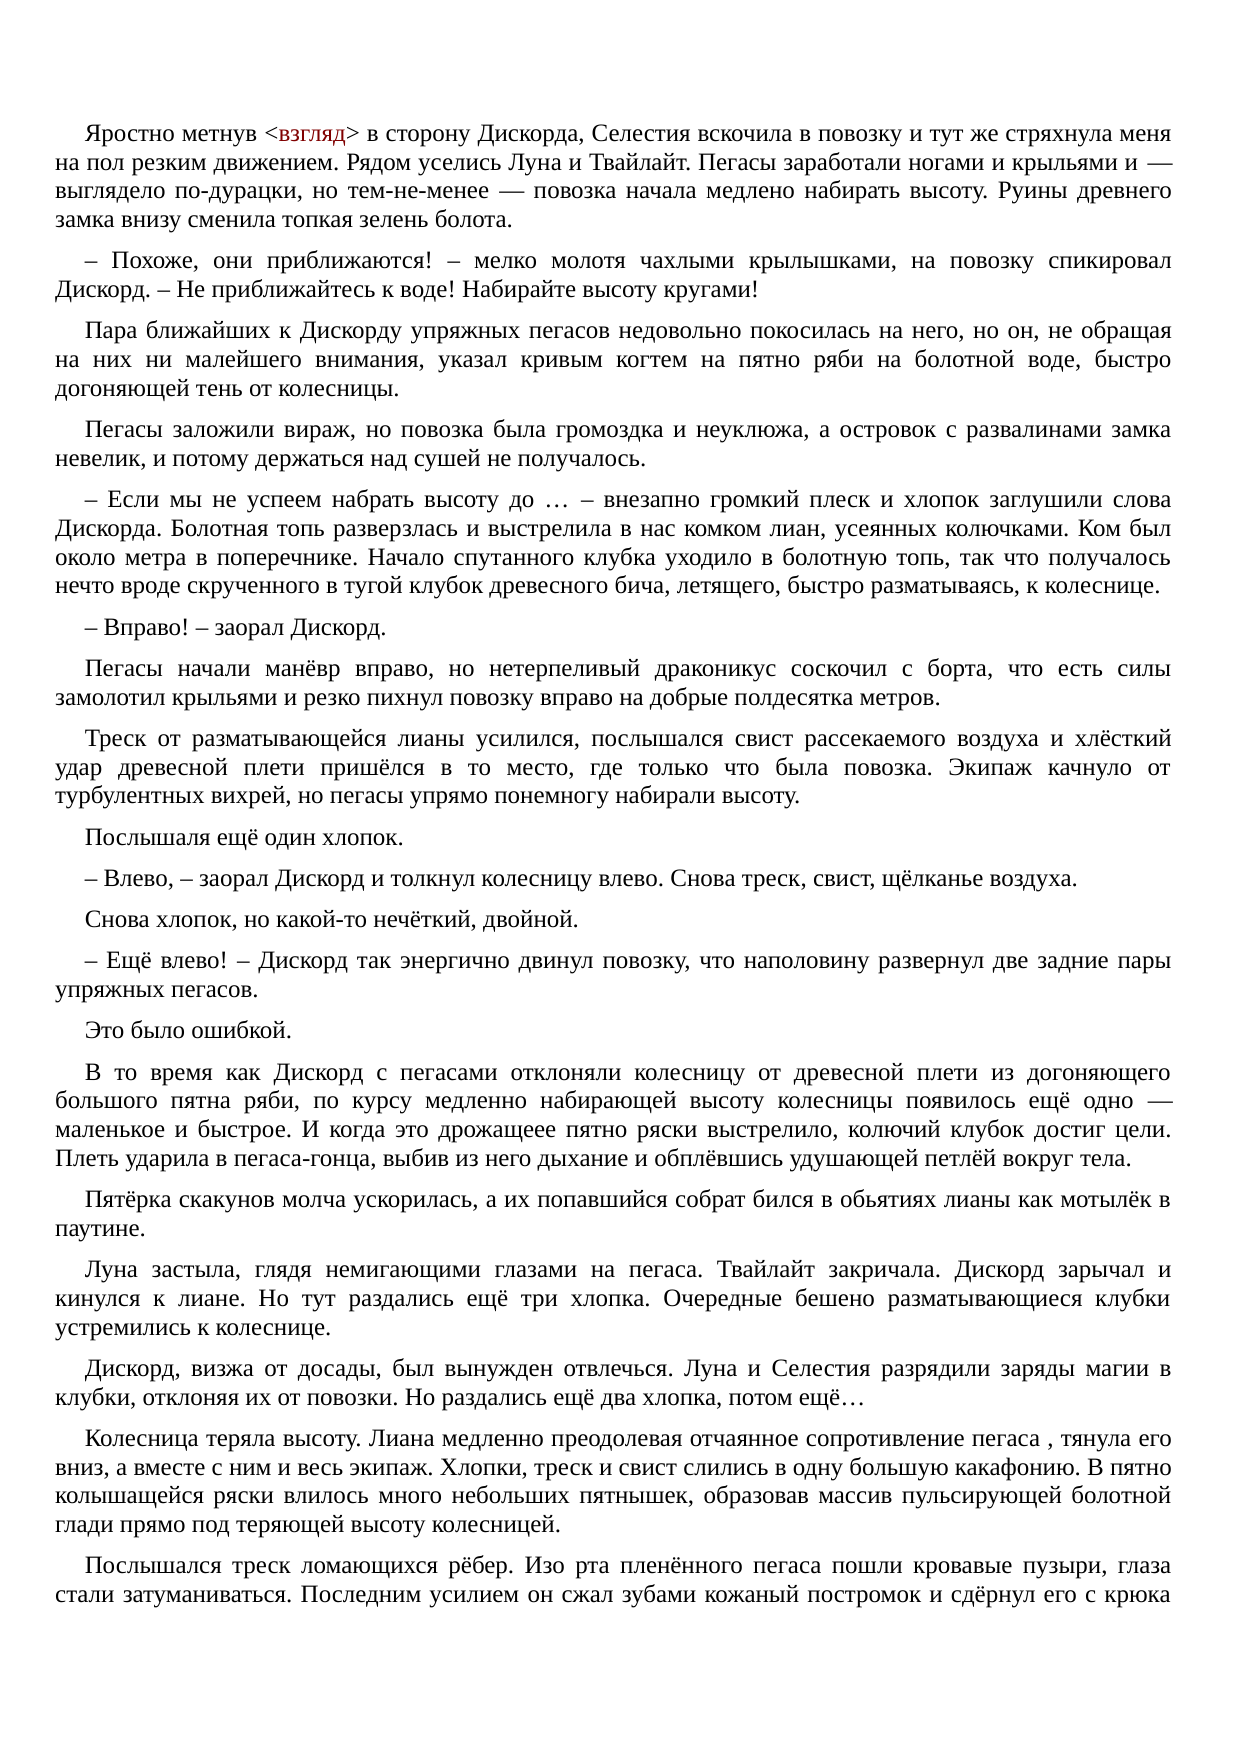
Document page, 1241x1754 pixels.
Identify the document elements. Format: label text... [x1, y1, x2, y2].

text Пегасы начали манёвр вправо, но нетерпеливый драконикус соскочил с борта, что есть силы замолотил крыльями и резко пихнул повозку вправо на добрые полдесятка метров. [55, 653, 1172, 711]
text Треск от разматывающейся лианы усилился, послышался свист рассекаемого воздуха и хлёсткий удар древесной плети пришёлся в то место, где только что была повозка. Экипаж качнуло от турбулентных вихрей, но пегасы упрямо понемногу набирали высоту. [55, 723, 1172, 809]
text Дискорд, визжа от досады, был вынужден отвлечься. Луна и Селестия разрядили заряды магии в клубки, отклоняя их от повозки. Но раздались ещё два хлопка, потом ещё… [55, 1353, 1172, 1411]
text Пара ближайших к Дискорду упряжных пегасов недовольно покосилась на него, но он, не обращая на них ни малейшего внимания, указал кривым когтем на пятно ряби на болотной воде, быстро догоняющей тень от колесницы. [55, 316, 1172, 402]
text Колесница теряла высоту. Лиана медленно преодолевая отчаянное сопротивление пегаса , тянула его вниз, а вместе с ним и весь экипаж. Хлопки, треск и свист слились в одну большую какафонию. В пятно колышащейся ряски влилось много небольших пятнышек, образовав массив пульсирующей болотной глади прямо под теряющей высоту колесницей. [55, 1423, 1172, 1538]
text Снова хлопок, но какой-то нечёткий, двойной. [55, 904, 1172, 933]
text Это было ошибкой. [55, 1016, 1172, 1044]
text Послышаля ещё один хлопок. [55, 822, 1172, 851]
text – Вправо! – заорал Дискорд. [55, 612, 1172, 641]
text – Влево, – заорал Дискорд и толкнул колесницу влево. Снова треск, свист, щёлканье воздуха. [55, 863, 1172, 892]
text Яростно метнув <взгляд> в сторону Дискорда, Селестия вскочила в повозку и тут же стряхнула меня на пол резким движением. Рядом уселись Луна и Твайлайт. Пегасы заработали ногами и крыльями и — выглядело по-дурацки, но тем-не-менее — повозка начала медлено набирать высоту. Руины древнего замка внизу сменила топкая зелень болота. [55, 118, 1172, 233]
text Пятёрка скакунов молча ускорилась, а их попавшийся собрат бился в обьятиях лианы как мотылёк в паутине. [55, 1184, 1172, 1242]
text – Ещё влево! – Дискорд так энергично двинул повозку, что наполовину развернул две задние пары упряжных пегасов. [55, 946, 1172, 1003]
text Луна застыла, глядя немигающими глазами на пегаса. Твайлайт закричала. Дискорд зарычал и кинулся к лиане. Но тут раздались ещё три хлопка. Очередные бешено разматывающиеся клубки устремились к колеснице. [55, 1254, 1172, 1341]
text Послышался треск ломающихся рёбер. Изо рта пленённого пегаса пошли кровавые пузыри, глаза стали затуманиваться. Последним усилием он сжал зубами кожаный постромок и сдёрнул его с крюка [55, 1551, 1172, 1608]
text В то время как Дискорд с пегасами отклоняли колесницу от древесной плети из догоняющего большого пятна ряби, по курсу медленно набирающей высоту колесницы появилось ещё одно — маленькое и быстрое. И когда это дрожащеее пятно ряски выстрелило, колючий клубок достиг цели. Плеть ударила в пегаса-гонца, выбив из него дыхание и обплёвшись удушающей петлёй вокруг тела. [55, 1057, 1172, 1172]
text – Похоже, они приближаются! – мелко молотя чахлыми крылышками, на повозку спикировал Дискорд. – Не приближайтесь к воде! Набирайте высоту кругами! [55, 246, 1172, 303]
text Пегасы заложили вираж, но повозка была громоздка и неуклюжа, а островок с развалинами замка невелик, и потому держаться над сушей не получалось. [55, 414, 1172, 472]
text – Если мы не успеем набрать высоту до … – внезапно громкий плеск и хлопок заглушили слова Дискорда. Болотная топь разверзлась и выстрелила в нас комком лиан, усеянных колючками. Ком был около метра в поперечнике. Начало спутанного клубка уходило в болотную топь, так что получалось нечто вроде скрученного в тугой клубок древесного бича, летящего, быстро разматываясь, к колеснице. [55, 484, 1172, 599]
